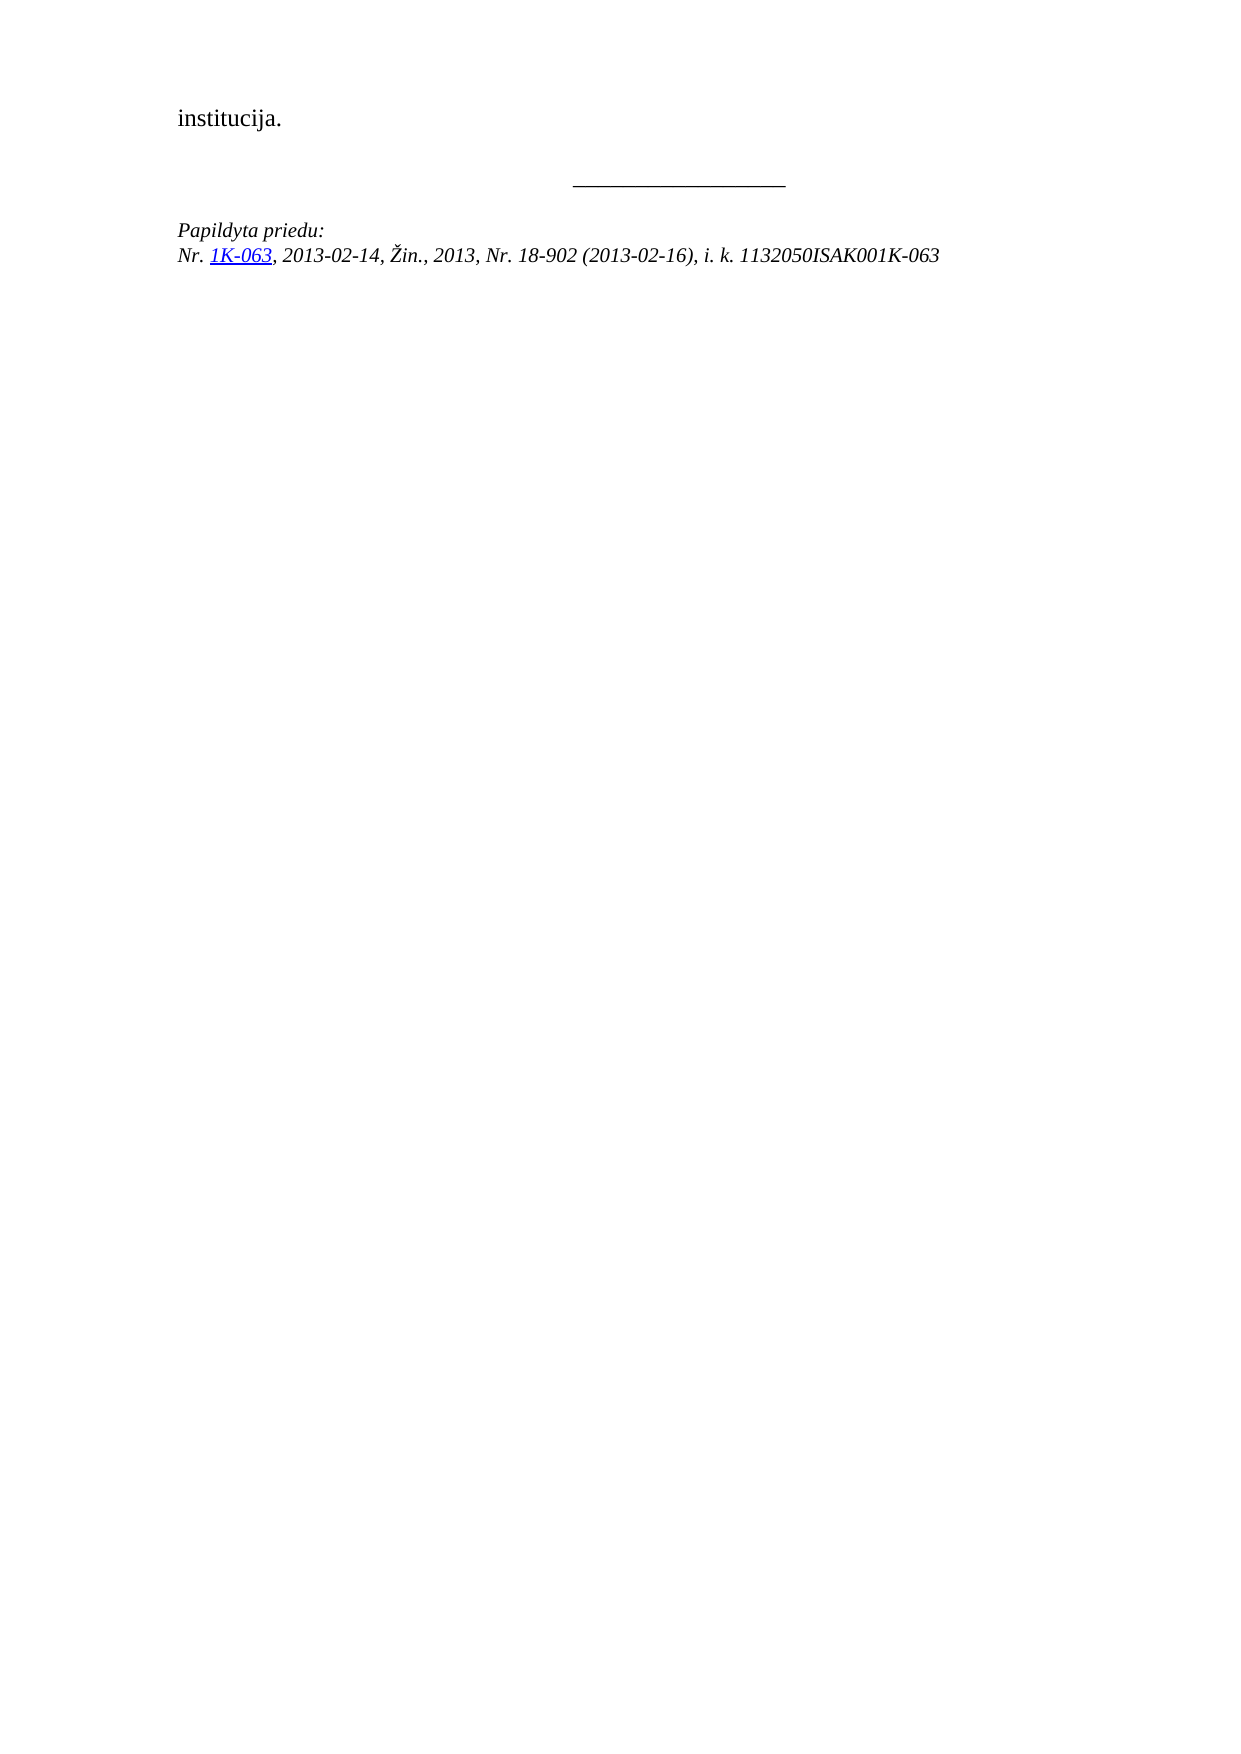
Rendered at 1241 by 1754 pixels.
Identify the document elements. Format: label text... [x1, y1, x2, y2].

text Papildyta priedu: [177, 218, 1181, 242]
text institucija. [177, 103, 1181, 132]
text Nr. 1K-063, 2013-02-14, Žin., 2013, Nr. 18-902 (2013-02-16), i. k. 1132050ISAK001K-063 [177, 242, 1181, 267]
text _________________ [177, 161, 1181, 190]
